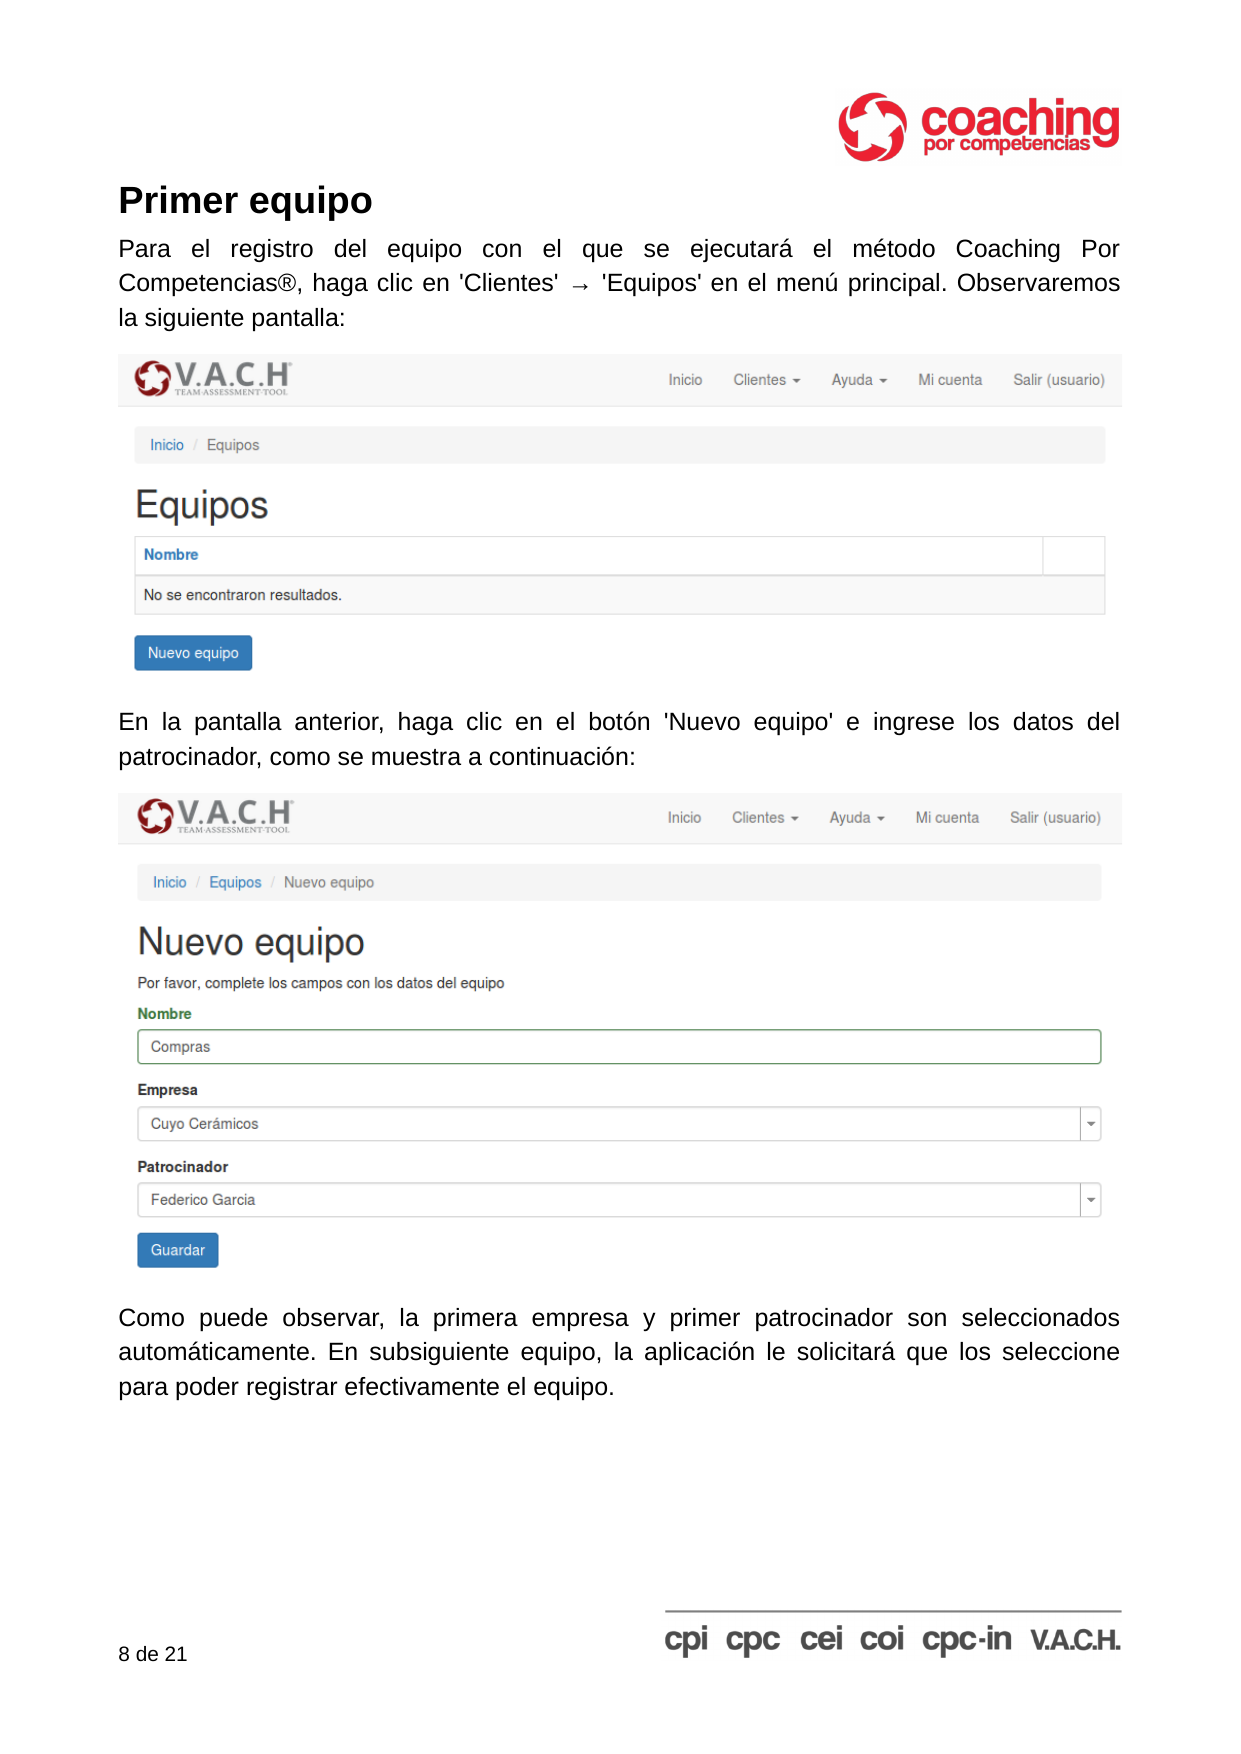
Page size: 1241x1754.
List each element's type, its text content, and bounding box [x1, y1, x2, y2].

picture [661, 1609, 1123, 1661]
picture [834, 88, 1123, 166]
text Para el registro del equipo con el que se ejecutará el método Coaching Por Competencias®, haga clic en 'Clientes' → 'Equipos' en el menú principal. Observaremos la siguiente pantalla: [118, 234, 1122, 331]
text Como puede observar, la primera empresa y primer patrocinador son seleccionados automáticamente. En subsiguiente equipo, la aplicación le solicitará que los seleccione para poder registrar efectivamente el equipo. [118, 1303, 1122, 1401]
subtitle Primer equipo [118, 177, 1122, 221]
text En la pantalla anterior, haga clic en el botón 'Nuevo equipo' e ingrese los datos del patrocinador, como se muestra a continuación: [118, 707, 1122, 771]
picture [118, 354, 1123, 684]
picture [118, 793, 1123, 1280]
